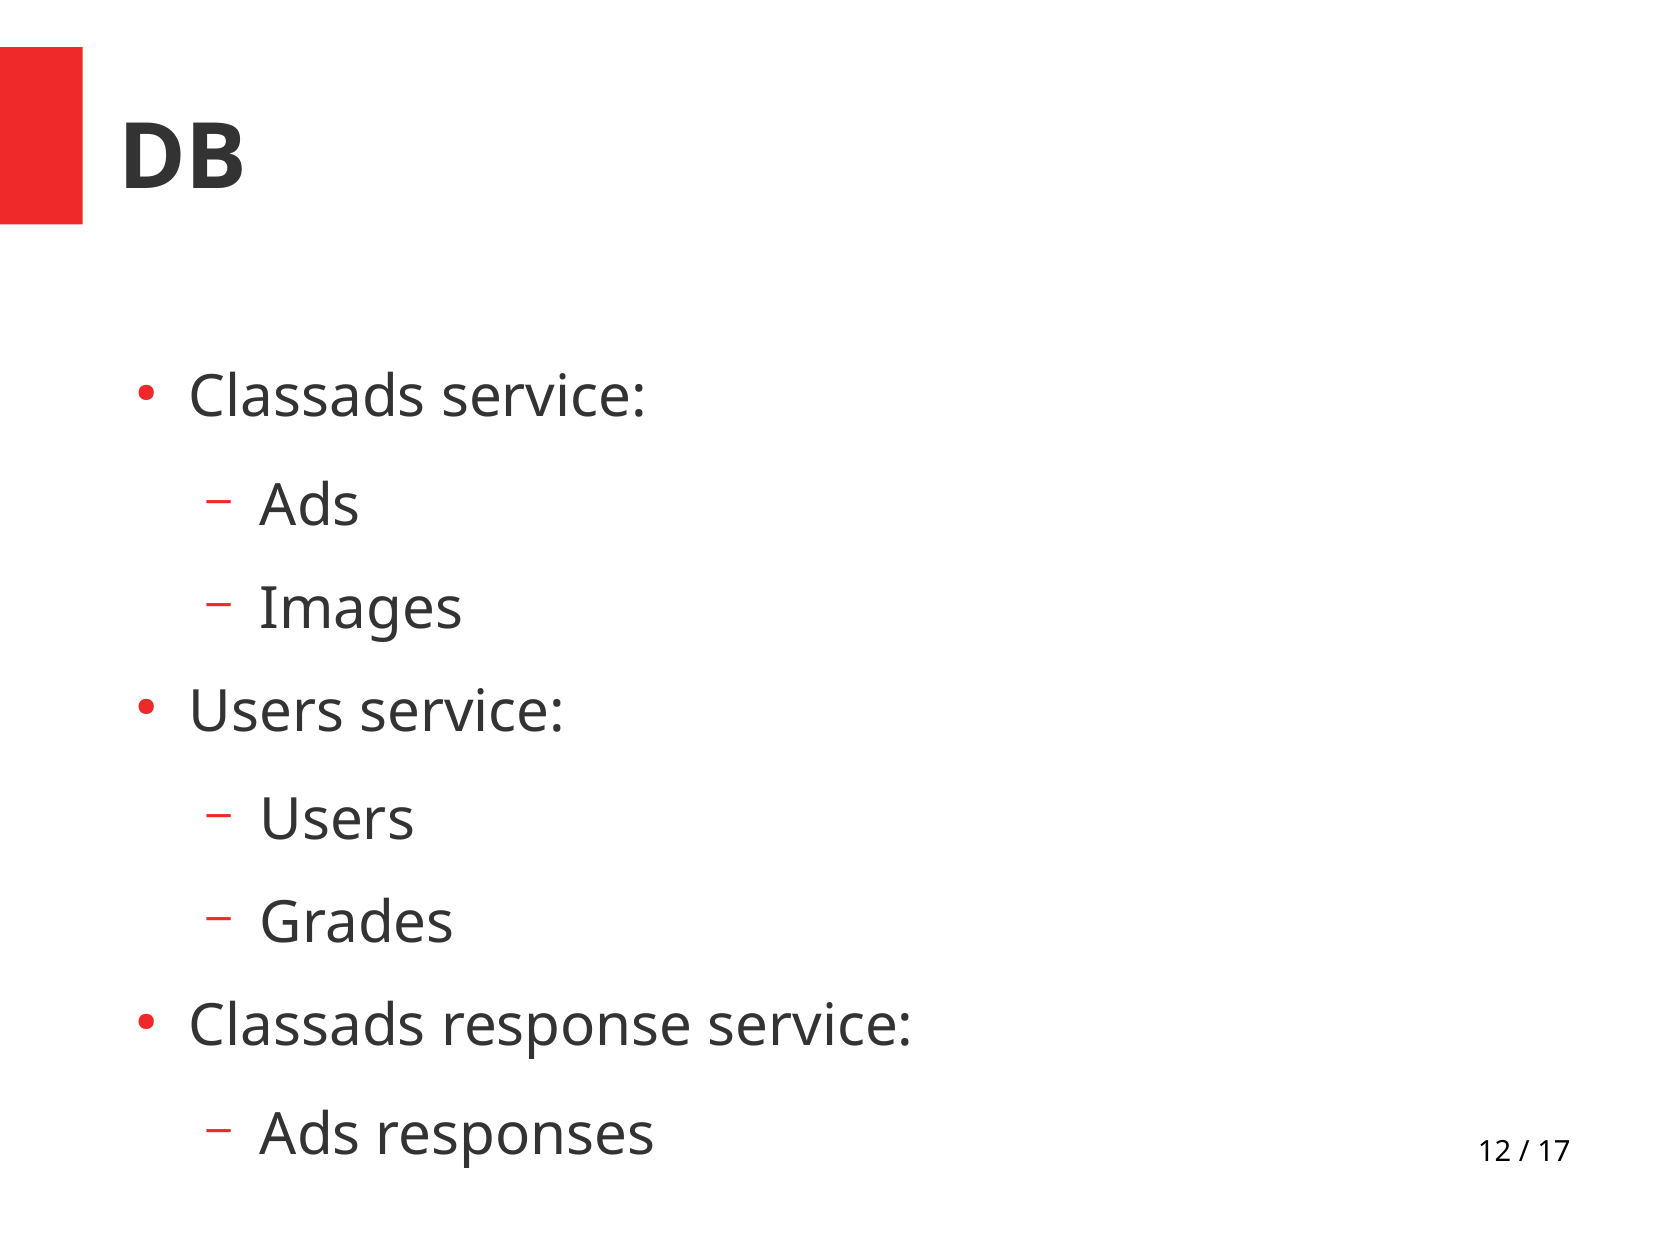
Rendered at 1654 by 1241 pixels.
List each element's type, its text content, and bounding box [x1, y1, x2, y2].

title DB [118, 49, 1571, 257]
list Classads service: Ads Images Users service: Users Grades Classads response service: Ads responses [118, 354, 1536, 1074]
